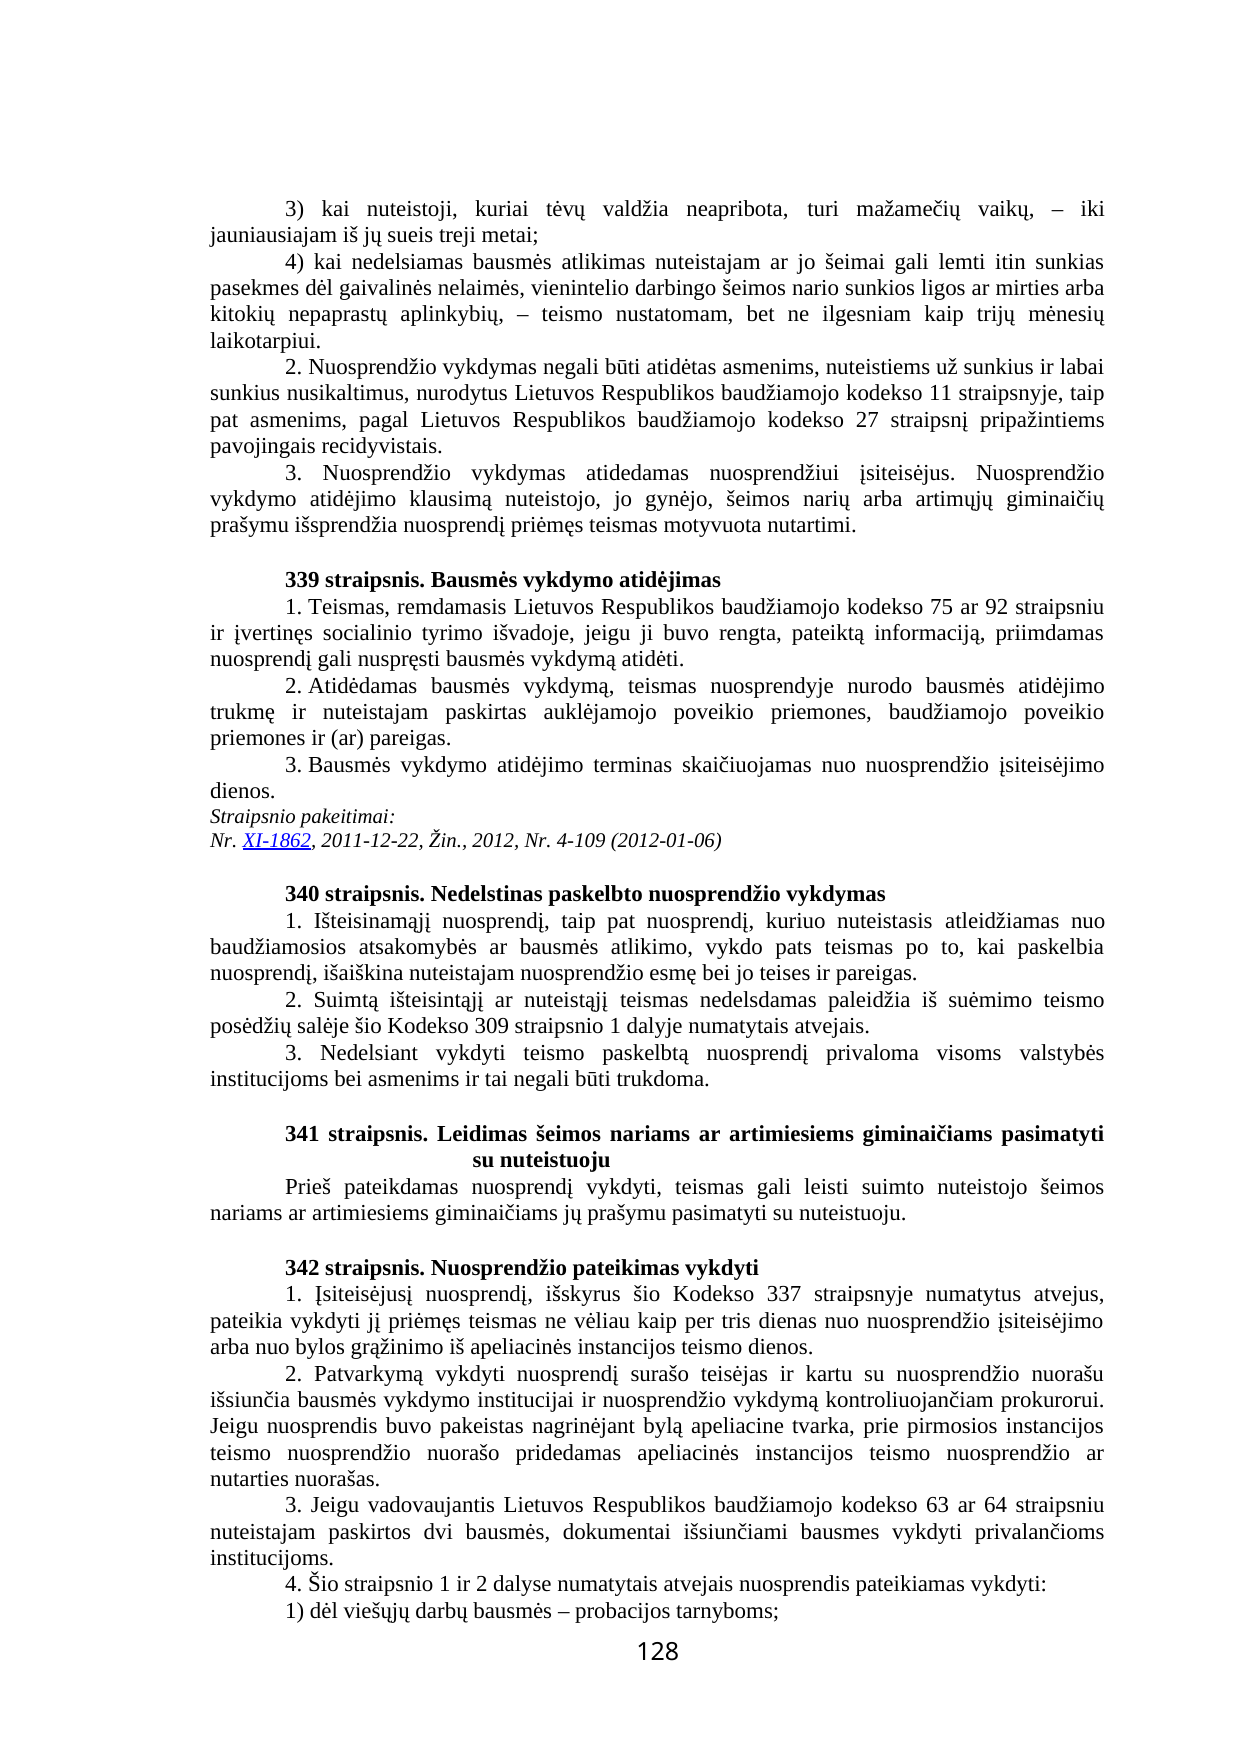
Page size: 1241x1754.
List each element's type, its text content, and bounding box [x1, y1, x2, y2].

text 3. Jeigu vadovaujantis Lietuvos Respublikos baudžiamojo kodekso 63 ar 64 straipsniu nuteistajam paskirtos dvi bausmės, dokumentai išsiunčiami bausmes vykdyti privalančioms institucijoms. [210, 1491, 1106, 1570]
text 339 straipsnis. Bausmės vykdymo atidėjimas [210, 566, 1106, 593]
text 342 straipsnis. Nuosprendžio pateikimas vykdyti [210, 1254, 1106, 1281]
text 2. Patvarkymą vykdyti nuosprendį surašo teisėjas ir kartu su nuosprendžio nuorašu išsiunčia bausmės vykdymo institucijai ir nuosprendžio vykdymą kontroliuojančiam prokurorui. Jeigu nuosprendis buvo pakeistas nagrinėjant bylą apeliacine tvarka, prie pirmosios instancijos teismo nuosprendžio nuorašo pridedamas apeliacinės instancijos teismo nuosprendžio ar nutarties nuorašas. [210, 1359, 1106, 1491]
text Nr. XI-1862, 2011-12-22, Žin., 2012, Nr. 4-109 (2012-01-06) [210, 828, 1106, 852]
text 4. Šio straipsnio 1 ir 2 dalyse numatytais atvejais nuosprendis pateikiamas vykdyti: [210, 1570, 1106, 1597]
text 3) kai nuteistoji, kuriai tėvų valdžia neapribota, turi mažamečių vaikų, – iki jauniausiajam iš jų sueis treji metai; [210, 195, 1106, 248]
text 4) kai nedelsiamas bausmės atlikimas nuteistajam ar jo šeimai gali lemti itin sunkias pasekmes dėl gaivalinės nelaimės, vienintelio darbingo šeimos nario sunkios ligos ar mirties arba kitokių nepaprastų aplinkybių, – teismo nustatomam, bet ne ilgesniam kaip trijų mėnesių laikotarpiui. [210, 248, 1106, 353]
text 1. Išteisinamąjį nuosprendį, taip pat nuosprendį, kuriuo nuteistasis atleidžiamas nuo baudžiamosios atsakomybės ar bausmės atlikimo, vykdo pats teismas po to, kai paskelbia nuosprendį, išaiškina nuteistajam nuosprendžio esmę bei jo teises ir pareigas. [210, 907, 1106, 986]
text 3. Nuosprendžio vykdymas atidedamas nuosprendžiui įsiteisėjus. Nuosprendžio vykdymo atidėjimo klausimą nuteistojo, jo gynėjo, šeimos narių arba artimųjų giminaičių prašymu išsprendžia nuosprendį priėmęs teismas motyvuota nutartimi. [210, 458, 1106, 538]
text 3. Bausmės vykdymo atidėjimo terminas skaičiuojamas nuo nuosprendžio įsiteisėjimo dienos. [210, 751, 1106, 803]
text 1. Įsiteisėjusį nuosprendį, išskyrus šio Kodekso 337 straipsnyje numatytus atvejus, pateikia vykdyti jį priėmęs teismas ne vėliau kaip per tris dienas nuo nuosprendžio įsiteisėjimo arba nuo bylos grąžinimo iš apeliacinės instancijos teismo dienos. [210, 1281, 1106, 1359]
text 3. Nedelsiant vykdyti teismo paskelbtą nuosprendį privaloma visoms valstybės institucijoms bei asmenims ir tai negali būti trukdoma. [210, 1038, 1106, 1091]
text 2. Atidėdamas bausmės vykdymą, teismas nuosprendyje nurodo bausmės atidėjimo trukmę ir nuteistajam paskirtas auklėjamojo poveikio priemones, baudžiamojo poveikio priemones ir (ar) pareigas. [210, 672, 1106, 751]
text 1) dėl viešųjų darbų bausmės – probacijos tarnyboms; [210, 1597, 1106, 1623]
text 340 straipsnis. Nedelstinas paskelbto nuosprendžio vykdymas [210, 880, 1106, 907]
text 2. Nuosprendžio vykdymas negali būti atidėtas asmenims, nuteistiems už sunkius ir labai sunkius nusikaltimus, nurodytus Lietuvos Respublikos baudžiamojo kodekso 11 straipsnyje, taip pat asmenims, pagal Lietuvos Respublikos baudžiamojo kodekso 27 straipsnį pripažintiems pavojingais recidyvistais. [210, 353, 1106, 458]
text Straipsnio pakeitimai: [210, 803, 1106, 828]
text 341 straipsnis. Leidimas šeimos nariams ar artimiesiems giminaičiams pasimatyti su nuteistuoju [285, 1120, 1106, 1173]
text Prieš pateikdamas nuosprendį vykdyti, teismas gali leisti suimto nuteistojo šeimos nariams ar artimiesiems giminaičiams jų prašymu pasimatyti su nuteistuoju. [210, 1173, 1106, 1225]
text 2. Suimtą išteisintąjį ar nuteistąjį teismas nedelsdamas paleidžia iš suėmimo teismo posėdžių salėje šio Kodekso 309 straipsnio 1 dalyje numatytais atvejais. [210, 986, 1106, 1038]
text 1. Teismas, remdamasis Lietuvos Respublikos baudžiamojo kodekso 75 ar 92 straipsniu ir įvertinęs socialinio tyrimo išvadoje, jeigu ji buvo rengta, pateiktą informaciją, priimdamas nuosprendį gali nuspręsti bausmės vykdymą atidėti. [210, 593, 1106, 672]
